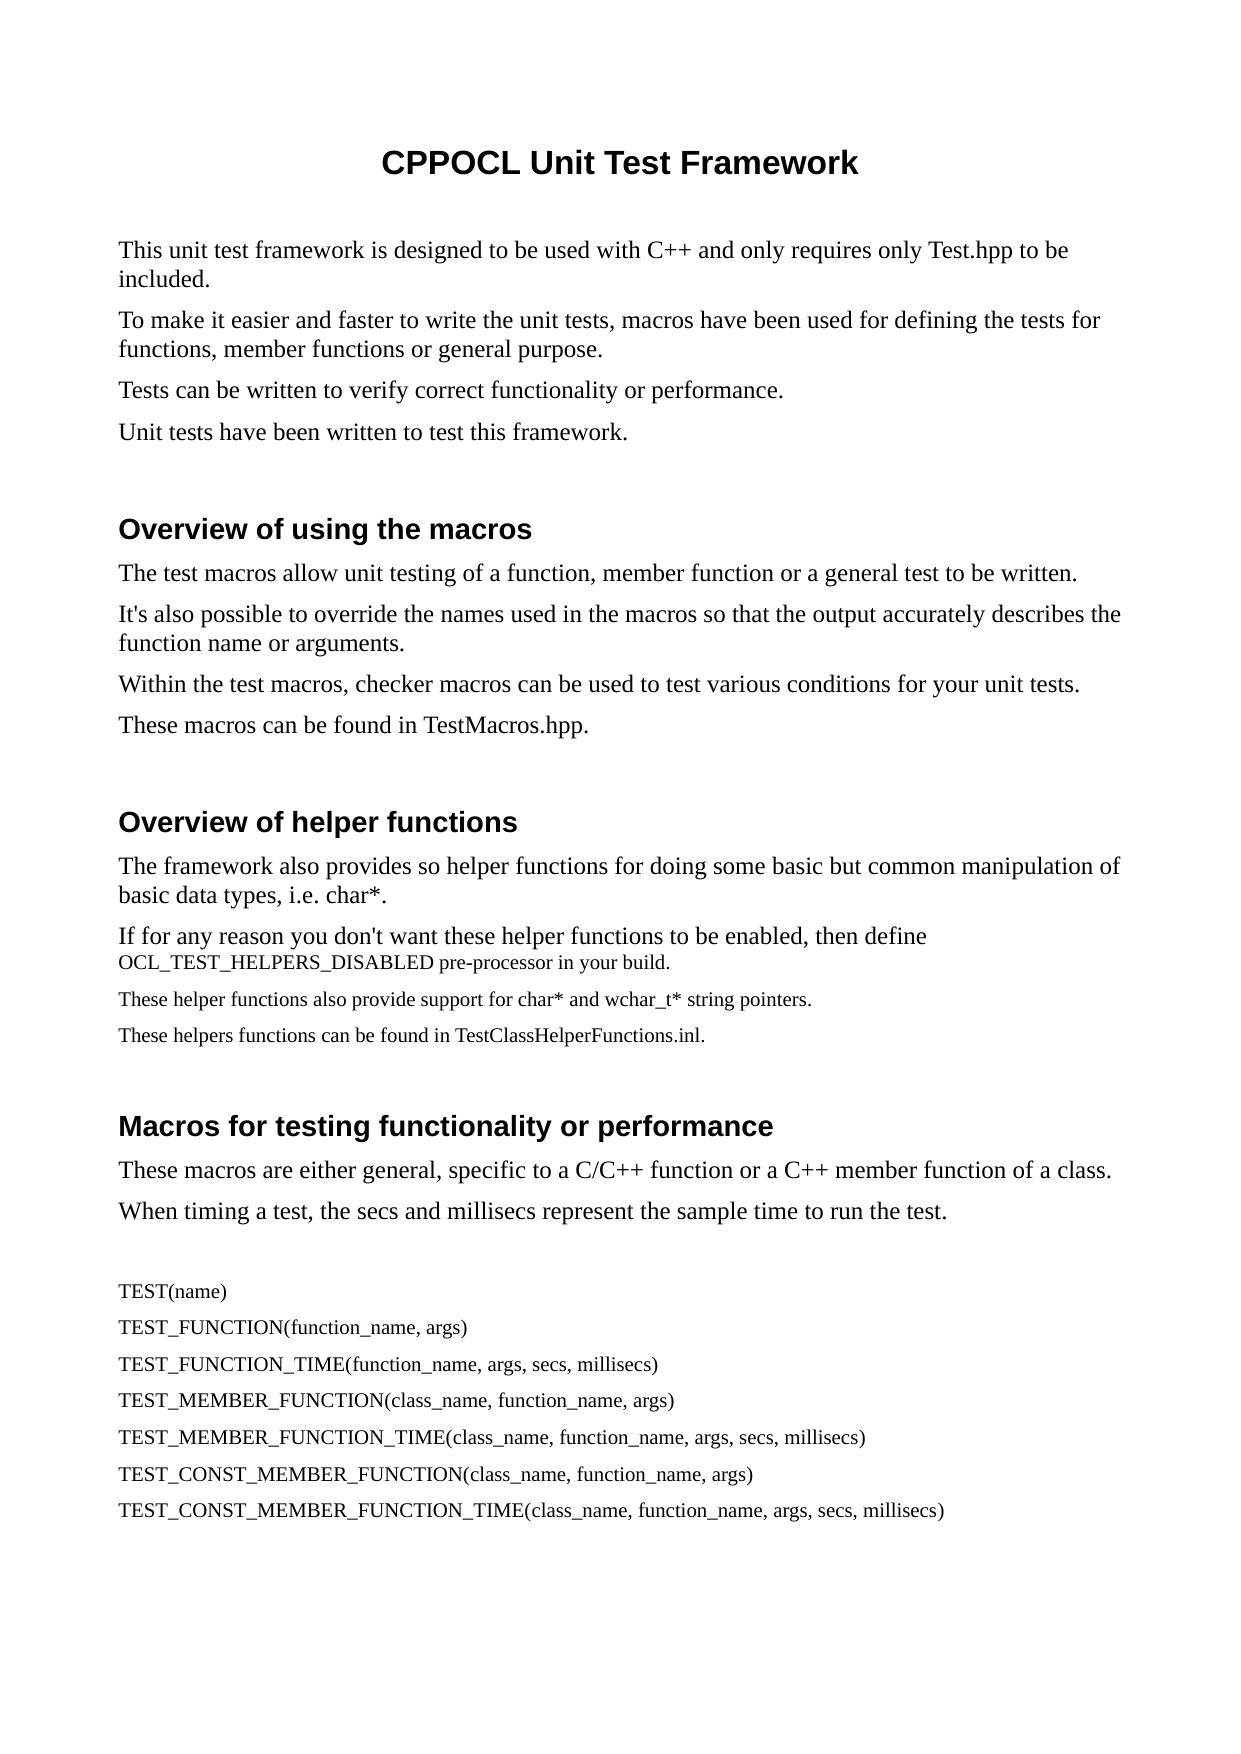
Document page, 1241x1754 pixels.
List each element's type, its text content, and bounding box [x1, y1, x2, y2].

text To make it easier and faster to write the unit tests, macros have been used for defining the tests for functions, member functions or general purpose. [118, 306, 1122, 363]
subtitle Overview of helper functions [118, 805, 1122, 839]
text If for any reason you don't want these helper functions to be enabled, then define OCL_TEST_HELPERS_DISABLED pre-processor in your build. [118, 921, 1122, 974]
text This unit test framework is designed to be used with C++ and only requires only Test.hpp to be included. [118, 236, 1122, 293]
subtitle CPPOCL Unit Test Framework [118, 143, 1122, 182]
text These macros can be found in TestMacros.hpp. [118, 710, 1122, 768]
text These macros are either general, specific to a C/C++ function or a C++ member function of a class. [118, 1155, 1122, 1184]
text TEST_FUNCTION_TIME(function_name, args, secs, millisecs) [118, 1352, 1122, 1376]
text The framework also provides so helper functions for doing some basic but common manipulation of basic data types, i.e. char*. [118, 851, 1122, 909]
text These helpers functions can be found in TestClassHelperFunctions.inl. [118, 1023, 1122, 1071]
text Within the test macros, checker macros can be used to test various conditions for your unit tests. [118, 669, 1122, 698]
text TEST_CONST_MEMBER_FUNCTION_TIME(class_name, function_name, args, secs, millisecs) [118, 1498, 1122, 1522]
text TEST_CONST_MEMBER_FUNCTION(class_name, function_name, args) [118, 1461, 1122, 1486]
text TEST_MEMBER_FUNCTION_TIME(class_name, function_name, args, secs, millisecs) [118, 1425, 1122, 1449]
text It's also possible to override the names used in the macros so that the output accurately describes the function name or arguments. [118, 599, 1122, 657]
text TEST(name) [118, 1279, 1122, 1303]
text TEST_MEMBER_FUNCTION(class_name, function_name, args) [118, 1388, 1122, 1412]
text Tests can be written to verify correct functionality or performance. [118, 376, 1122, 404]
text These helper functions also provide support for char* and wchar_t* string pointers. [118, 987, 1122, 1011]
subtitle Macros for testing functionality or performance [118, 1109, 1122, 1142]
text TEST_FUNCTION(function_name, args) [118, 1315, 1122, 1339]
text When timing a test, the secs and millisecs represent the sample time to run the test. [118, 1196, 1122, 1225]
text The test macros allow unit testing of a function, member function or a general test to be written. [118, 558, 1122, 587]
text Unit tests have been written to test this framework. [118, 417, 1122, 474]
subtitle Overview of using the macros [118, 512, 1122, 545]
